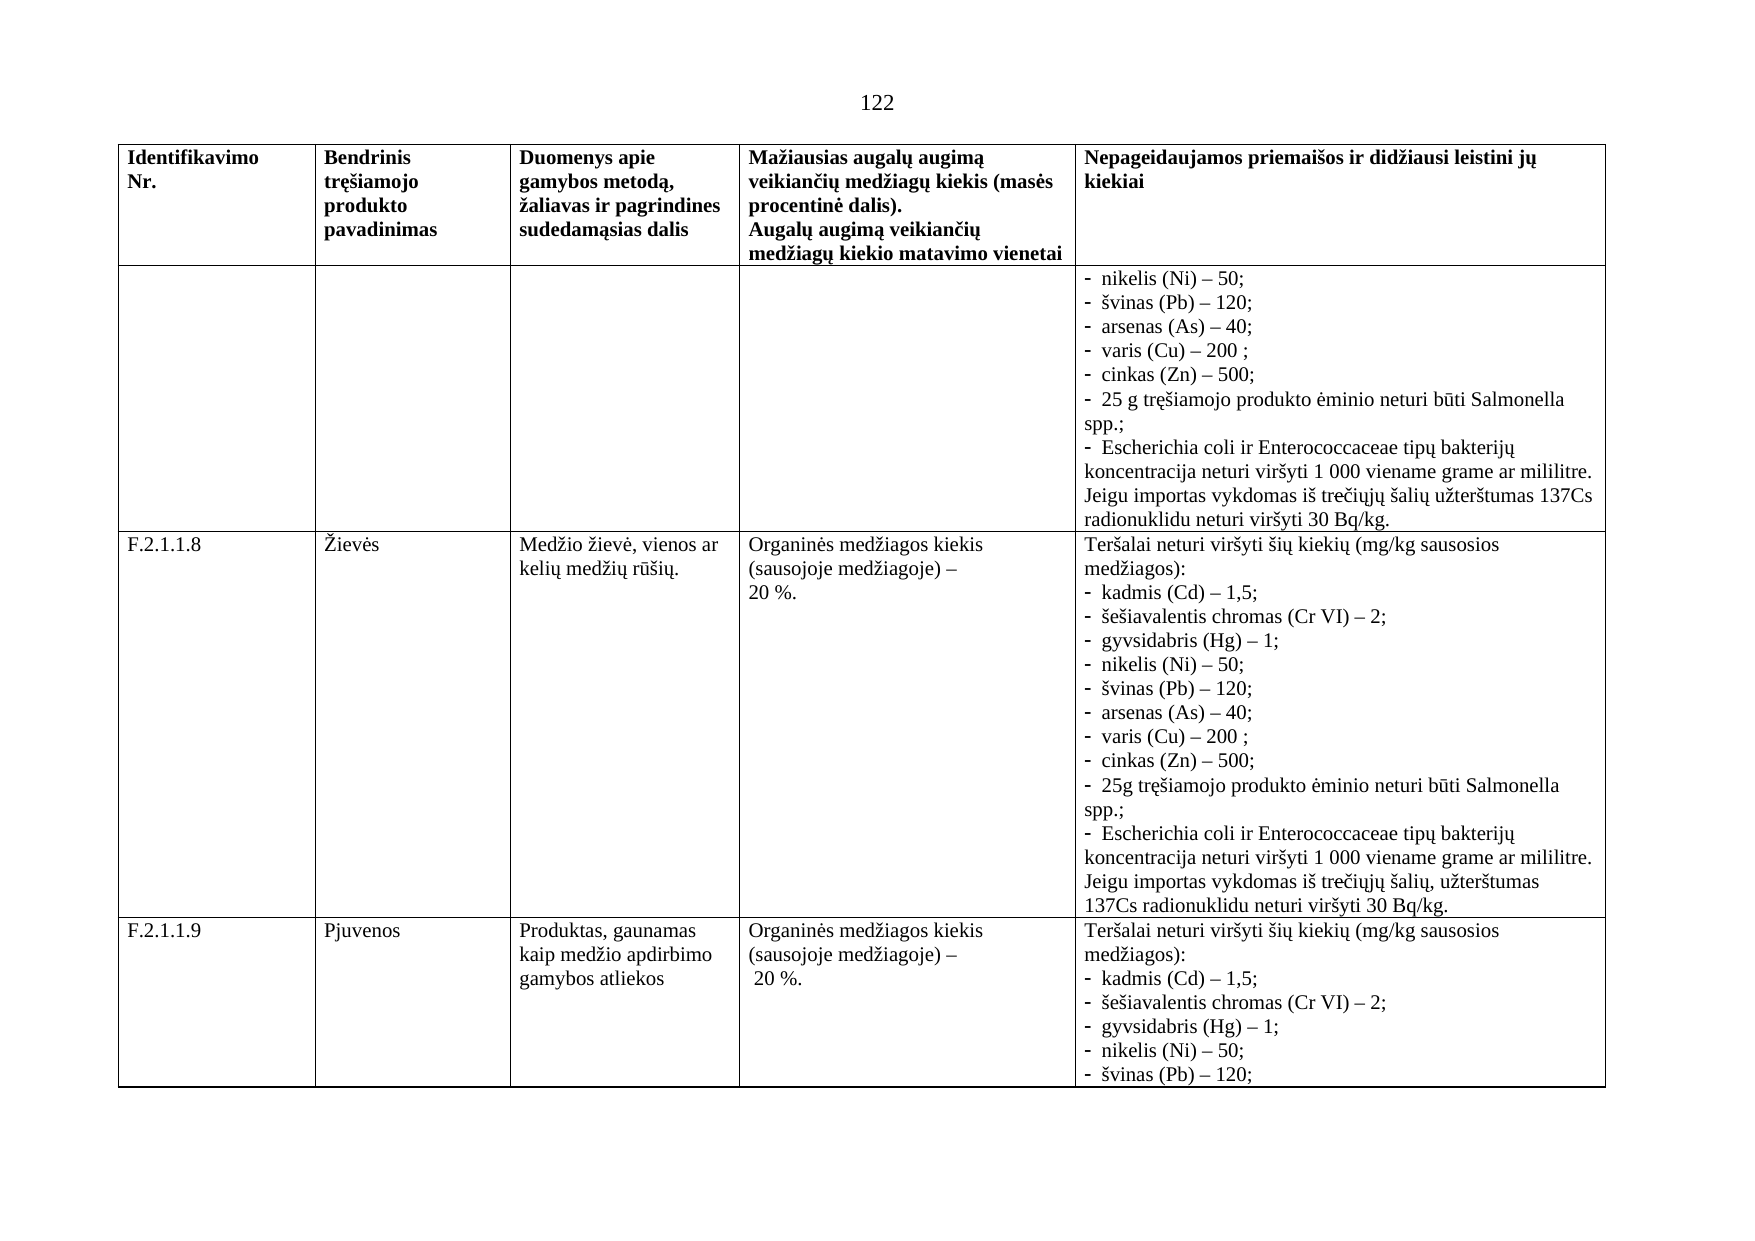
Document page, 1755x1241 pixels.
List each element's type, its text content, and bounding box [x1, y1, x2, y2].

table_header Mažiausias augalų augimą veikiančių medžiagų kiekis (masės procentinė dalis). Augalų augimą veikiančių medžiagų kiekio matavimo vienetai [740, 145, 1075, 265]
table_cell Produktas, gaunamas kaip medžio apdirbimo gamybos atliekos [511, 918, 739, 1086]
table_cell F.2.1.1.8 [119, 532, 315, 917]
table_cell Pjuvenos [316, 918, 510, 1086]
table_cell Organinės medžiagos kiekis (sausojoje medžiagoje) – 20 %. [740, 532, 1075, 917]
table_header Identifikavimo Nr. [119, 145, 315, 265]
table_cell Žievės [316, 532, 510, 917]
table_header Bendrinis tręšiamojo produkto pavadinimas [316, 145, 510, 265]
table_cell [119, 266, 315, 531]
table_header Nepageidaujamos priemaišos ir didžiausi leistini jų kiekiai [1076, 145, 1605, 265]
table_cell [740, 266, 1075, 531]
table_header Duomenys apie gamybos metodą, žaliavas ir pagrindines sudedamąsias dalis [511, 145, 739, 265]
table_cell [316, 266, 510, 531]
table_cell Medžio žievė, vienos ar kelių medžių rūšių. [511, 532, 739, 917]
table_cell Organinės medžiagos kiekis (sausojoje medžiagoje) – 20 %. [740, 918, 1075, 1086]
table_cell Teršalai neturi viršyti šių kiekių (mg/kg sausosios medžiagos): kadmis (Cd) – 1,5; šešiavalentis chromas (Cr VI) – 2; gyvsidabris (Hg) – 1; nikelis (Ni) – 50; švinas (Pb) – 120; arsenas (As) – 40; varis (Cu) – 200 ; cinkas (Zn) – 500; 25g tręšiamojo produkto ėminio neturi būti Salmonella spp.; Escherichia coli ir Enterococcaceae tipų bakterijų koncentracija neturi viršyti 1 000 viename grame ar mililitre. Jeigu importas vykdomas iš trečiųjų šalių, užterštumas 137Cs radionuklidu neturi viršyti 30 Bq/kg. [1076, 532, 1605, 917]
table_cell F.2.1.1.9 [119, 918, 315, 1086]
table_cell [511, 266, 739, 531]
table_cell Teršalai neturi viršyti šių kiekių (mg/kg sausosios medžiagos): kadmis (Cd) – 1,5; šešiavalentis chromas (Cr VI) – 2; gyvsidabris (Hg) – 1; nikelis (Ni) – 50; švinas (Pb) – 120; [1076, 918, 1605, 1086]
table_cell nikelis (Ni) – 50; švinas (Pb) – 120; arsenas (As) – 40; varis (Cu) – 200 ; cinkas (Zn) – 500; 25 g tręšiamojo produkto ėminio neturi būti Salmonella spp.; Escherichia coli ir Enterococcaceae tipų bakterijų koncentracija neturi viršyti 1 000 viename grame ar mililitre. Jeigu importas vykdomas iš trečiųjų šalių užterštumas 137Cs radionuklidu neturi viršyti 30 Bq/kg. [1076, 266, 1605, 531]
